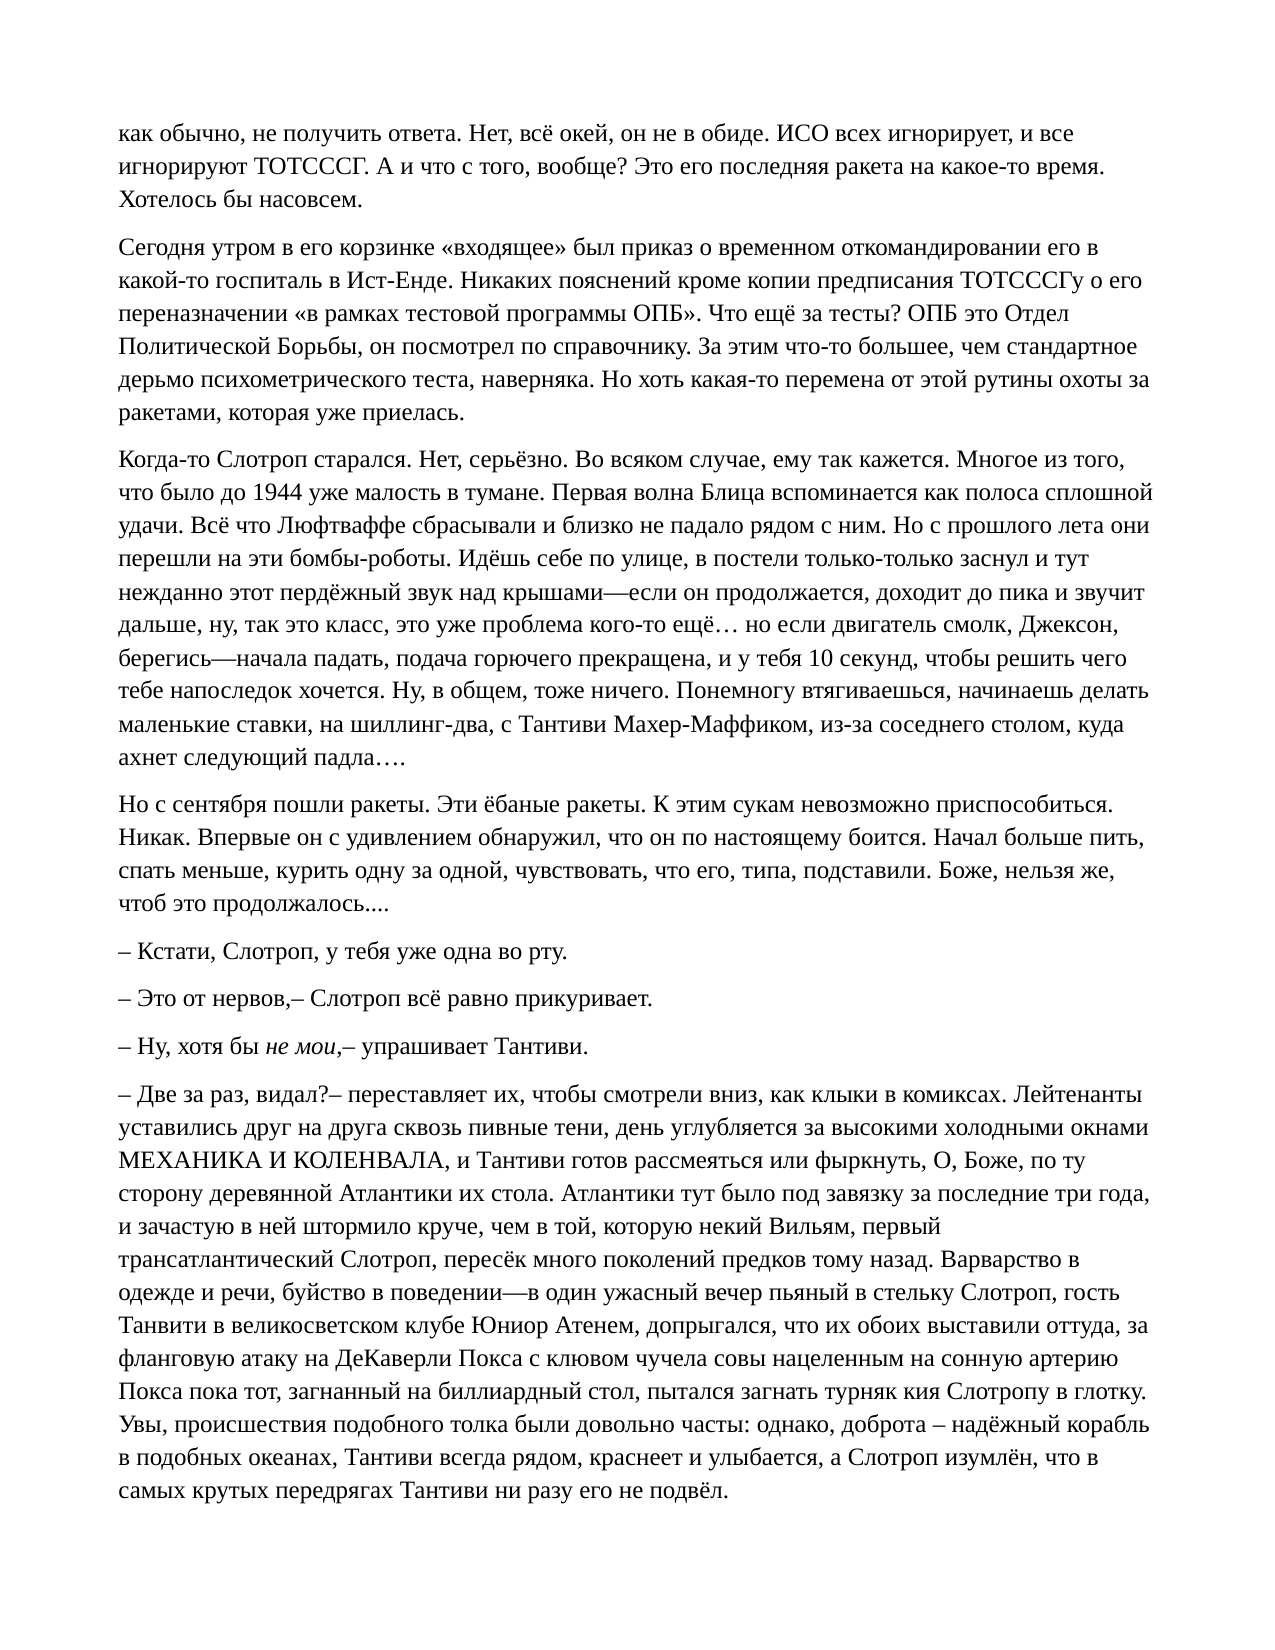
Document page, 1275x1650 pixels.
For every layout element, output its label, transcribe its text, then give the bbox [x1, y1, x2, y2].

text Но с сентября пошли ракеты. Эти ёбаные ракеты. К этим сукам невозможно приспособиться. Никак. Впервые он с удивлением обнаружил, что он по настоящему боится. Начал больше пить, спать меньше, курить одну за одной, чувствовать, что его, типа, подставили. Боже, нельзя же, чтоб это продолжалось.... [118, 789, 1157, 917]
text как обычно, не получить ответа. Нет, всё окей, он не в обиде. ИСО всех игнорирует, и все игнорируют ТОТСССГ. А и что с того, вообще? Это его последняя ракета на какое-то время. Хотелось бы насовсем. [118, 118, 1157, 213]
text Когда-то Слотроп старался. Нет, серьёзно. Во всяком случае, ему так кажется. Многое из того, что было до 1944 уже малость в тумане. Первая волна Блица вспоминается как полоса сплошной удачи. Всё что Люфтваффе сбрасывали и близко не падало рядом с ним. Но с прошлого лета они перешли на эти бомбы-роботы. Идёшь себе по улице, в постели только-только заснул и тут нежданно этот пердёжный звук над крышами—если он продолжается, доходит до пика и звучит дальше, ну, так это класс, это уже проблема кого-то ещё… но если двигатель смолк, Джексон, берегись—начала падать, подача горючего прекращена, и у тебя 10 секунд, чтобы решить чего тебе напоследок хочется. Ну, в общем, тоже ничего. Понемногу втягиваешься, начинаешь делать маленькие ставки, на шиллинг-два, с Тантиви Махер-Маффиком, из-за соседнего столом, куда ахнет следующий падла…. [118, 444, 1157, 770]
text – Это от нервов,– Слотроп всё равно прикуривает. [118, 983, 1157, 1012]
text – Кстати, Слотроп, у тебя уже одна во рту. [118, 936, 1157, 965]
text Сегодня утром в его корзинке «входящее» был приказ о временном откомандировании его в какой-то госпиталь в Ист-Енде. Никаких пояснений кроме копии предписания ТОТСССГу о его переназначении «в рамках тестовой программы ОПБ». Что ещё за тесты? ОПБ это Отдел Политической Борьбы, он посмотрел по справочнику. За этим что-то большее, чем стандартное дерьмо психометрического теста, наверняка. Но хоть какая-то перемена от этой рутины охоты за ракетами, которая уже приелась. [118, 232, 1157, 426]
text – Ну, хотя бы не мои,– упрашивает Тантиви. [118, 1031, 1157, 1060]
text – Две за раз, видал?– переставляет их, чтобы смотрели вниз, как клыки в комиксах. Лейтенанты уставились друг на друга сквозь пивные тени, день углубляется за высокими холодными окнами МЕХАНИКА И КОЛЕНВАЛА, и Тантиви готов рассмеяться или фыркнуть, О, Боже, по ту сторону деревянной Атлантики их стола. Атлантики тут было под завязку за последние три года, и зачастую в ней штормило круче, чем в той, которую некий Вильям, первый трансатлантический Слотроп, пересёк много поколений предков тому назад. Варварство в одежде и речи, буйство в поведении—в один ужасный вечер пьяный в стельку Слотроп, гость Танвити в великосветском клубе Юниор Атенем, допрыгался, что их обоих выставили оттуда, за фланговую атаку на ДеКаверли Покса с клювом чучела совы нацеленным на сонную артерию Покса пока тот, загнанный на биллиардный стол, пытался загнать турняк кия Слотропу в глотку. Увы, происшествия подобного толка были довольно часты: однако, доброта – надёжный корабль в подобных океанах, Тантиви всегда рядом, краснеет и улыбается, а Слотроп изумлён, что в самых крутых передрягах Тантиви ни разу его не подвёл. [118, 1079, 1157, 1504]
